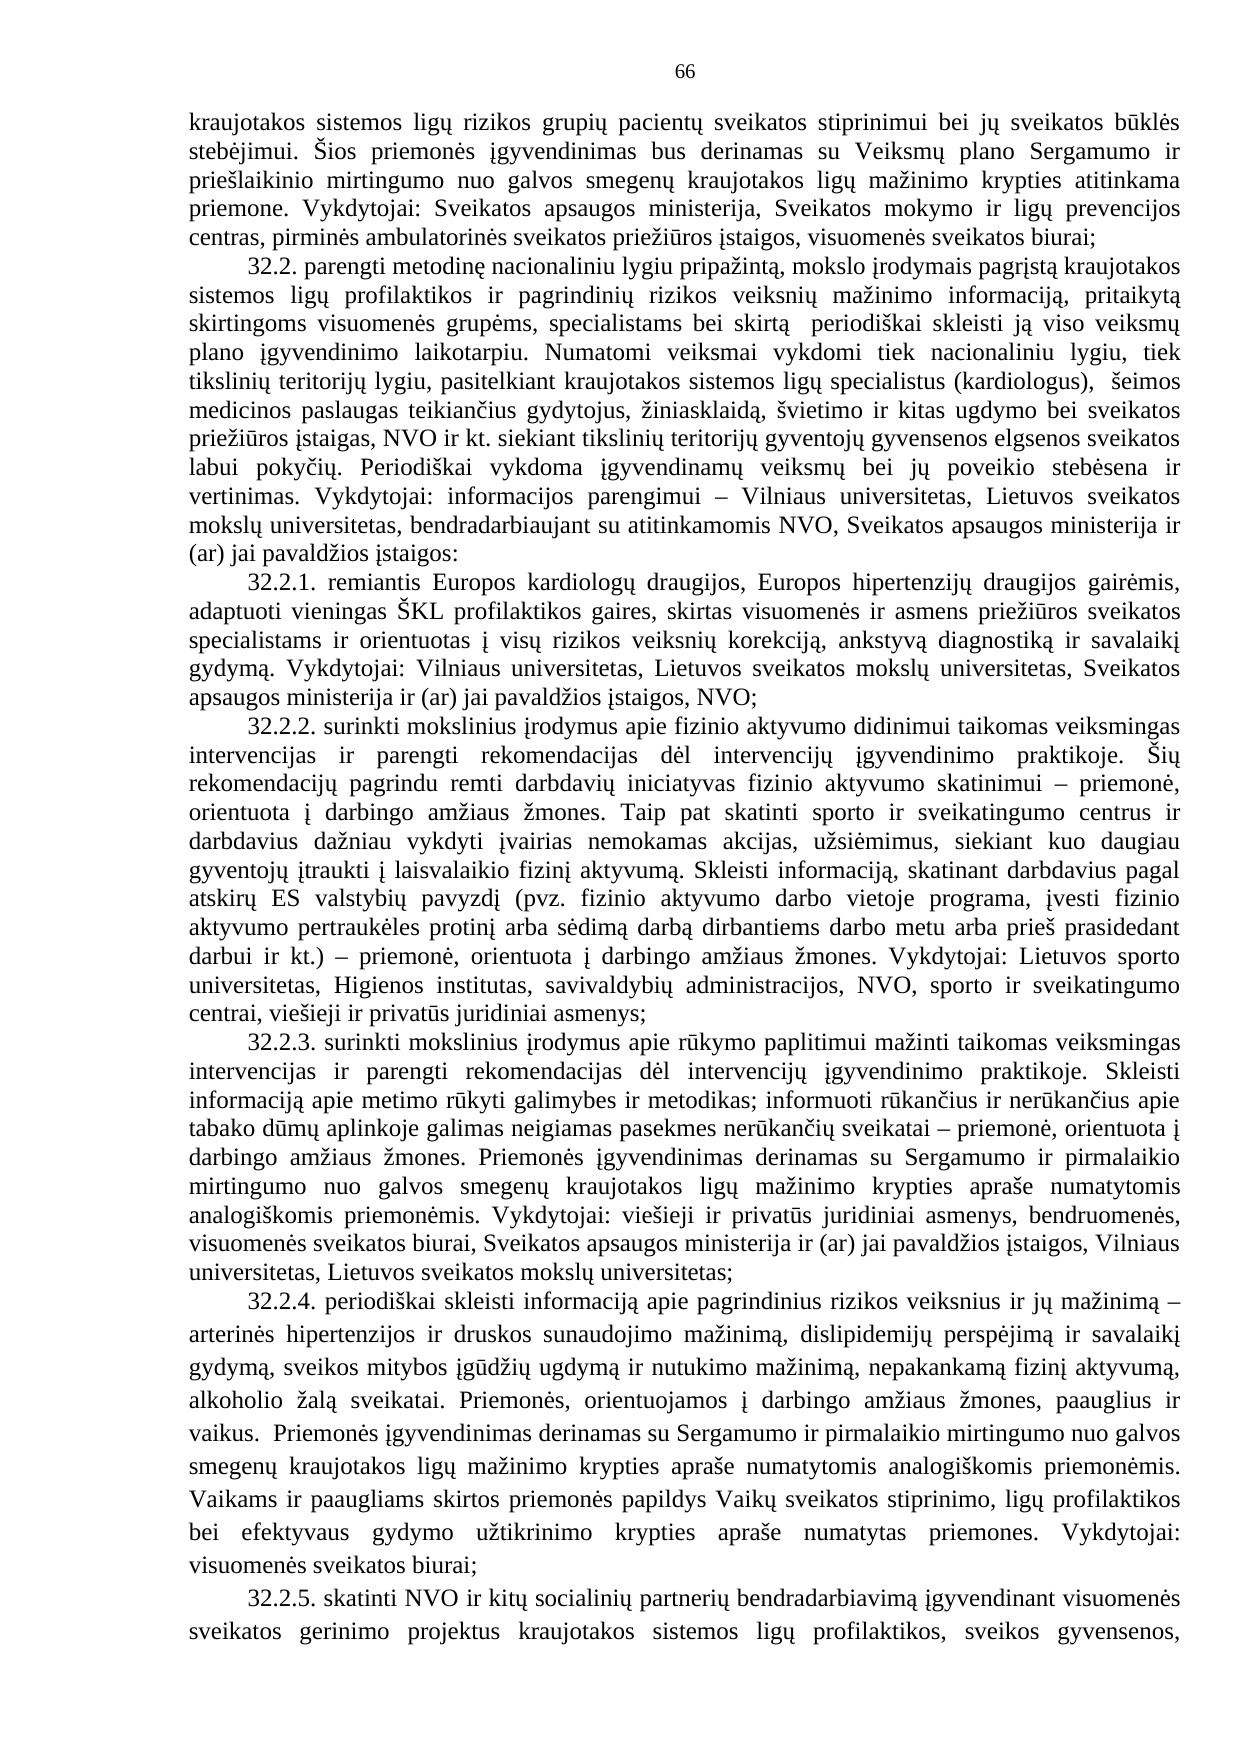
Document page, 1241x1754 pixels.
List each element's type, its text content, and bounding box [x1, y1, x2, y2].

text 32.2.4. periodiškai skleisti informaciją apie pagrindinius rizikos veiksnius ir jų mažinimą – arterinės hipertenzijos ir druskos sunaudojimo mažinimą, dislipidemijų perspėjimą ir savalaikį gydymą, sveikos mitybos įgūdžių ugdymą ir nutukimo mažinimą, nepakankamą fizinį aktyvumą, alkoholio žalą sveikatai. Priemonės, orientuojamos į darbingo amžiaus žmones, paauglius ir vaikus. Priemonės įgyvendinimas derinamas su Sergamumo ir pirmalaikio mirtingumo nuo galvos smegenų kraujotakos ligų mažinimo krypties apraše numatytomis analogiškomis priemonėmis. Vaikams ir paaugliams skirtos priemonės papildys Vaikų sveikatos stiprinimo, ligų profilaktikos bei efektyvaus gydymo užtikrinimo krypties apraše numatytas priemones. Vykdytojai: visuomenės sveikatos biurai; [188, 1286, 1181, 1579]
text 32.2.2. surinkti mokslinius įrodymus apie fizinio aktyvumo didinimui taikomas veiksmingas intervencijas ir parengti rekomendacijas dėl intervencijų įgyvendinimo praktikoje. Šių rekomendacijų pagrindu remti darbdavių iniciatyvas fizinio aktyvumo skatinimui – priemonė, orientuota į darbingo amžiaus žmones. Taip pat skatinti sporto ir sveikatingumo centrus ir darbdavius dažniau vykdyti įvairias nemokamas akcijas, užsiėmimus, siekiant kuo daugiau gyventojų įtraukti į laisvalaikio fizinį aktyvumą. Skleisti informaciją, skatinant darbdavius pagal atskirų ES valstybių pavyzdį (pvz. fizinio aktyvumo darbo vietoje programa, įvesti fizinio aktyvumo pertraukėles protinį arba sėdimą darbą dirbantiems darbo metu arba prieš prasidedant darbui ir kt.) – priemonė, orientuota į darbingo amžiaus žmones. Vykdytojai: Lietuvos sporto universitetas, Higienos institutas, savivaldybių administracijos, NVO, sporto ir sveikatingumo centrai, viešieji ir privatūs juridiniai asmenys; [188, 711, 1181, 1027]
text 32.2.5. skatinti NVO ir kitų socialinių partnerių bendradarbiavimą įgyvendinant visuomenės sveikatos gerinimo projektus kraujotakos sistemos ligų profilaktikos, sveikos gyvensenos, [188, 1583, 1181, 1645]
text kraujotakos sistemos ligų rizikos grupių pacientų sveikatos stiprinimui bei jų sveikatos būklės stebėjimui. Šios priemonės įgyvendinimas bus derinamas su Veiksmų plano Sergamumo ir priešlaikinio mirtingumo nuo galvos smegenų kraujotakos ligų mažinimo krypties atitinkama priemone. Vykdytojai: Sveikatos apsaugos ministerija, Sveikatos mokymo ir ligų prevencijos centras, pirminės ambulatorinės sveikatos priežiūros įstaigos, visuomenės sveikatos biurai; [188, 107, 1181, 251]
text 32.2.1. remiantis Europos kardiologų draugijos, Europos hipertenzijų draugijos gairėmis, adaptuoti vieningas ŠKL profilaktikos gaires, skirtas visuomenės ir asmens priežiūros sveikatos specialistams ir orientuotas į visų rizikos veiksnių korekciją, ankstyvą diagnostiką ir savalaikį gydymą. Vykdytojai: Vilniaus universitetas, Lietuvos sveikatos mokslų universitetas, Sveikatos apsaugos ministerija ir (ar) jai pavaldžios įstaigos, NVO; [188, 567, 1181, 711]
text 32.2.3. surinkti mokslinius įrodymus apie rūkymo paplitimui mažinti taikomas veiksmingas intervencijas ir parengti rekomendacijas dėl intervencijų įgyvendinimo praktikoje. Skleisti informaciją apie metimo rūkyti galimybes ir metodikas; informuoti rūkančius ir nerūkančius apie tabako dūmų aplinkoje galimas neigiamas pasekmes nerūkančių sveikatai – priemonė, orientuota į darbingo amžiaus žmones. Priemonės įgyvendinimas derinamas su Sergamumo ir pirmalaikio mirtingumo nuo galvos smegenų kraujotakos ligų mažinimo krypties apraše numatytomis analogiškomis priemonėmis. Vykdytojai: viešieji ir privatūs juridiniai asmenys, bendruomenės, visuomenės sveikatos biurai, Sveikatos apsaugos ministerija ir (ar) jai pavaldžios įstaigos, Vilniaus universitetas, Lietuvos sveikatos mokslų universitetas; [188, 1027, 1181, 1286]
text 32.2. parengti metodinę nacionaliniu lygiu pripažintą, mokslo įrodymais pagrįstą kraujotakos sistemos ligų profilaktikos ir pagrindinių rizikos veiksnių mažinimo informaciją, pritaikytą skirtingoms visuomenės grupėms, specialistams bei skirtą periodiškai skleisti ją viso veiksmų plano įgyvendinimo laikotarpiu. Numatomi veiksmai vykdomi tiek nacionaliniu lygiu, tiek tikslinių teritorijų lygiu, pasitelkiant kraujotakos sistemos ligų specialistus (kardiologus), šeimos medicinos paslaugas teikiančius gydytojus, žiniasklaidą, švietimo ir kitas ugdymo bei sveikatos priežiūros įstaigas, NVO ir kt. siekiant tikslinių teritorijų gyventojų gyvensenos elgsenos sveikatos labui pokyčių. Periodiškai vykdoma įgyvendinamų veiksmų bei jų poveikio stebėsena ir vertinimas. Vykdytojai: informacijos parengimui – Vilniaus universitetas, Lietuvos sveikatos mokslų universitetas, bendradarbiaujant su atitinkamomis NVO, Sveikatos apsaugos ministerija ir (ar) jai pavaldžios įstaigos: [188, 251, 1181, 567]
